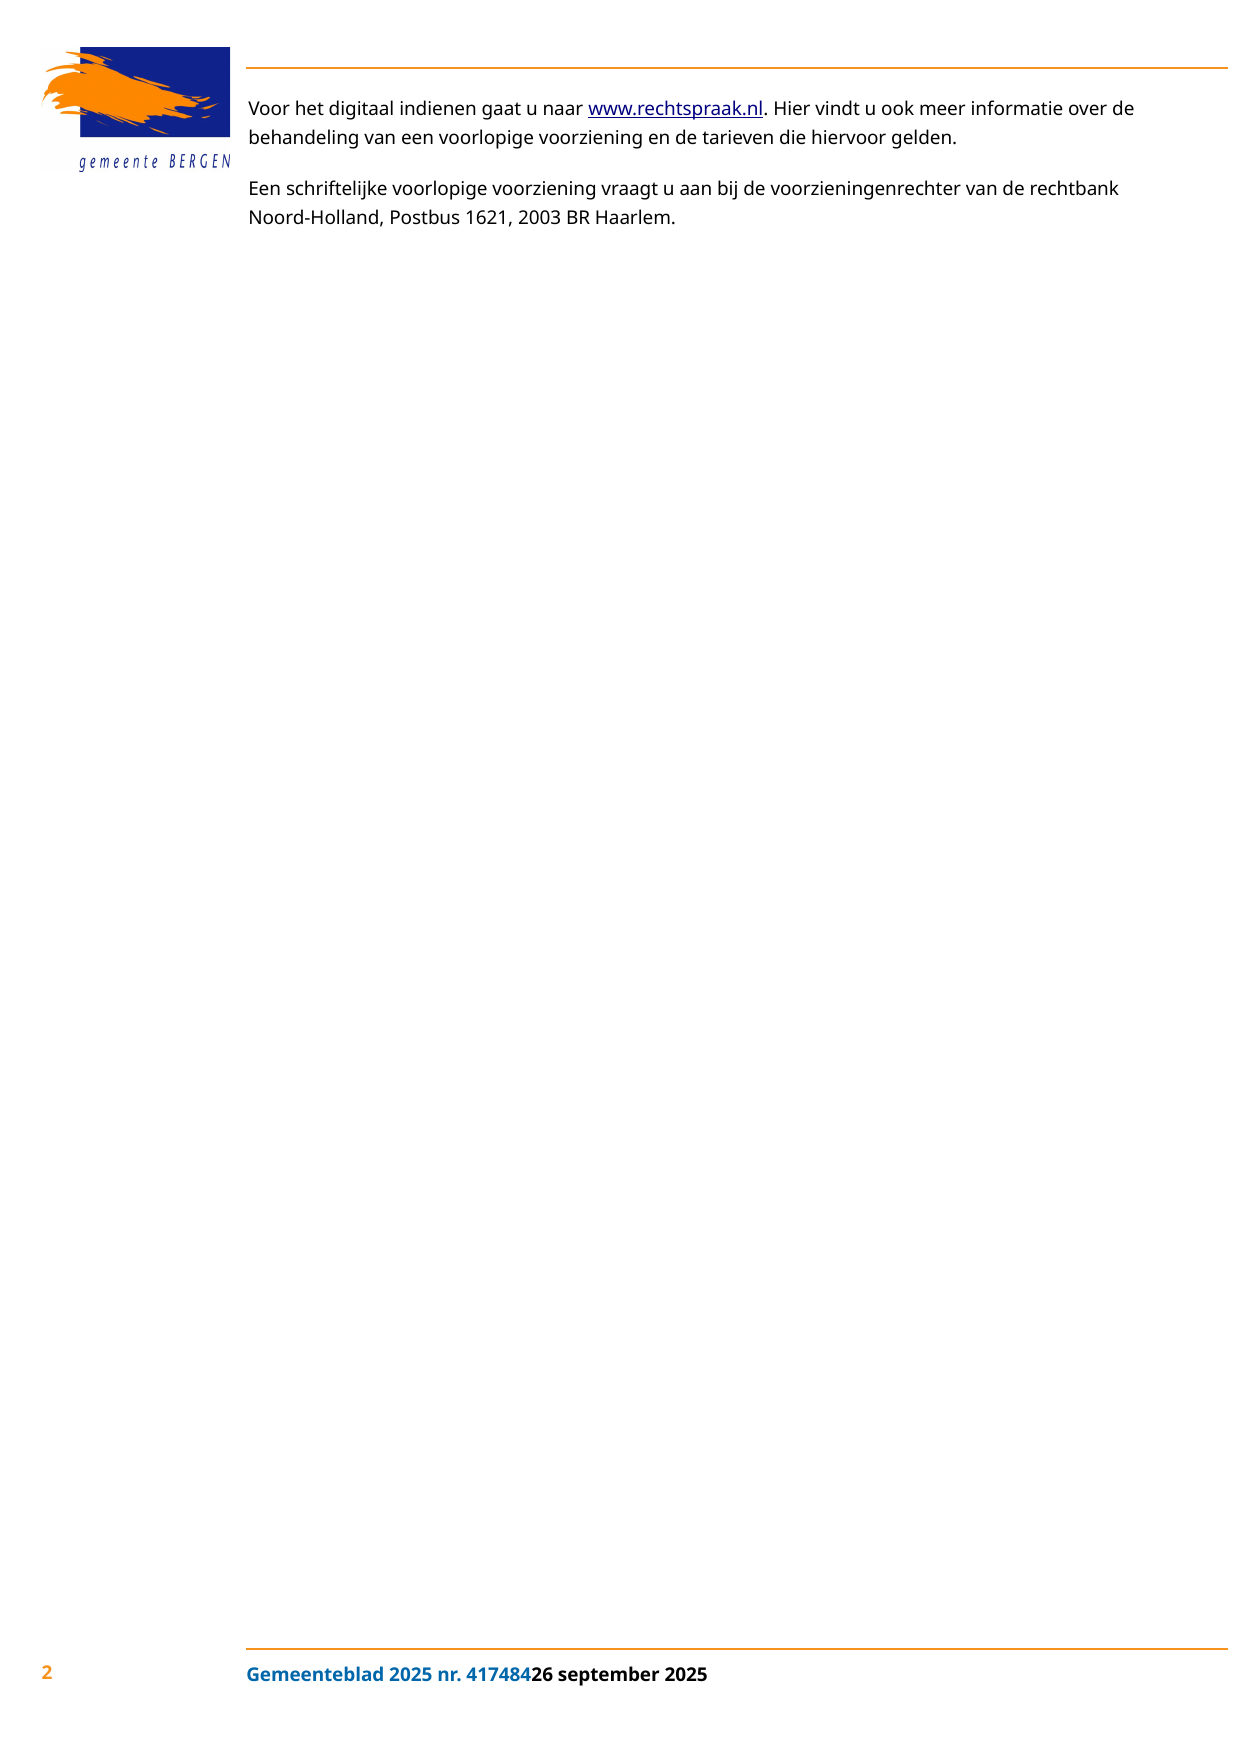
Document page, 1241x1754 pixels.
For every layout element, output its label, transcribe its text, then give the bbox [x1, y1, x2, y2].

text Voor het digitaal indienen gaat u naar www.rechtspraak.nl. Hier vindt u ook meer informatie over de behandeling van een voorlopige voorziening en de tarieven die hiervoor gelden. [248, 95, 1152, 150]
picture [41, 47, 231, 172]
text Een schriftelijke voorlopige voorziening vraagt u aan bij de voorzieningenrechter van de rechtbank Noord-Holland, Postbus 1621, 2003 BR Haarlem. [248, 175, 1152, 230]
